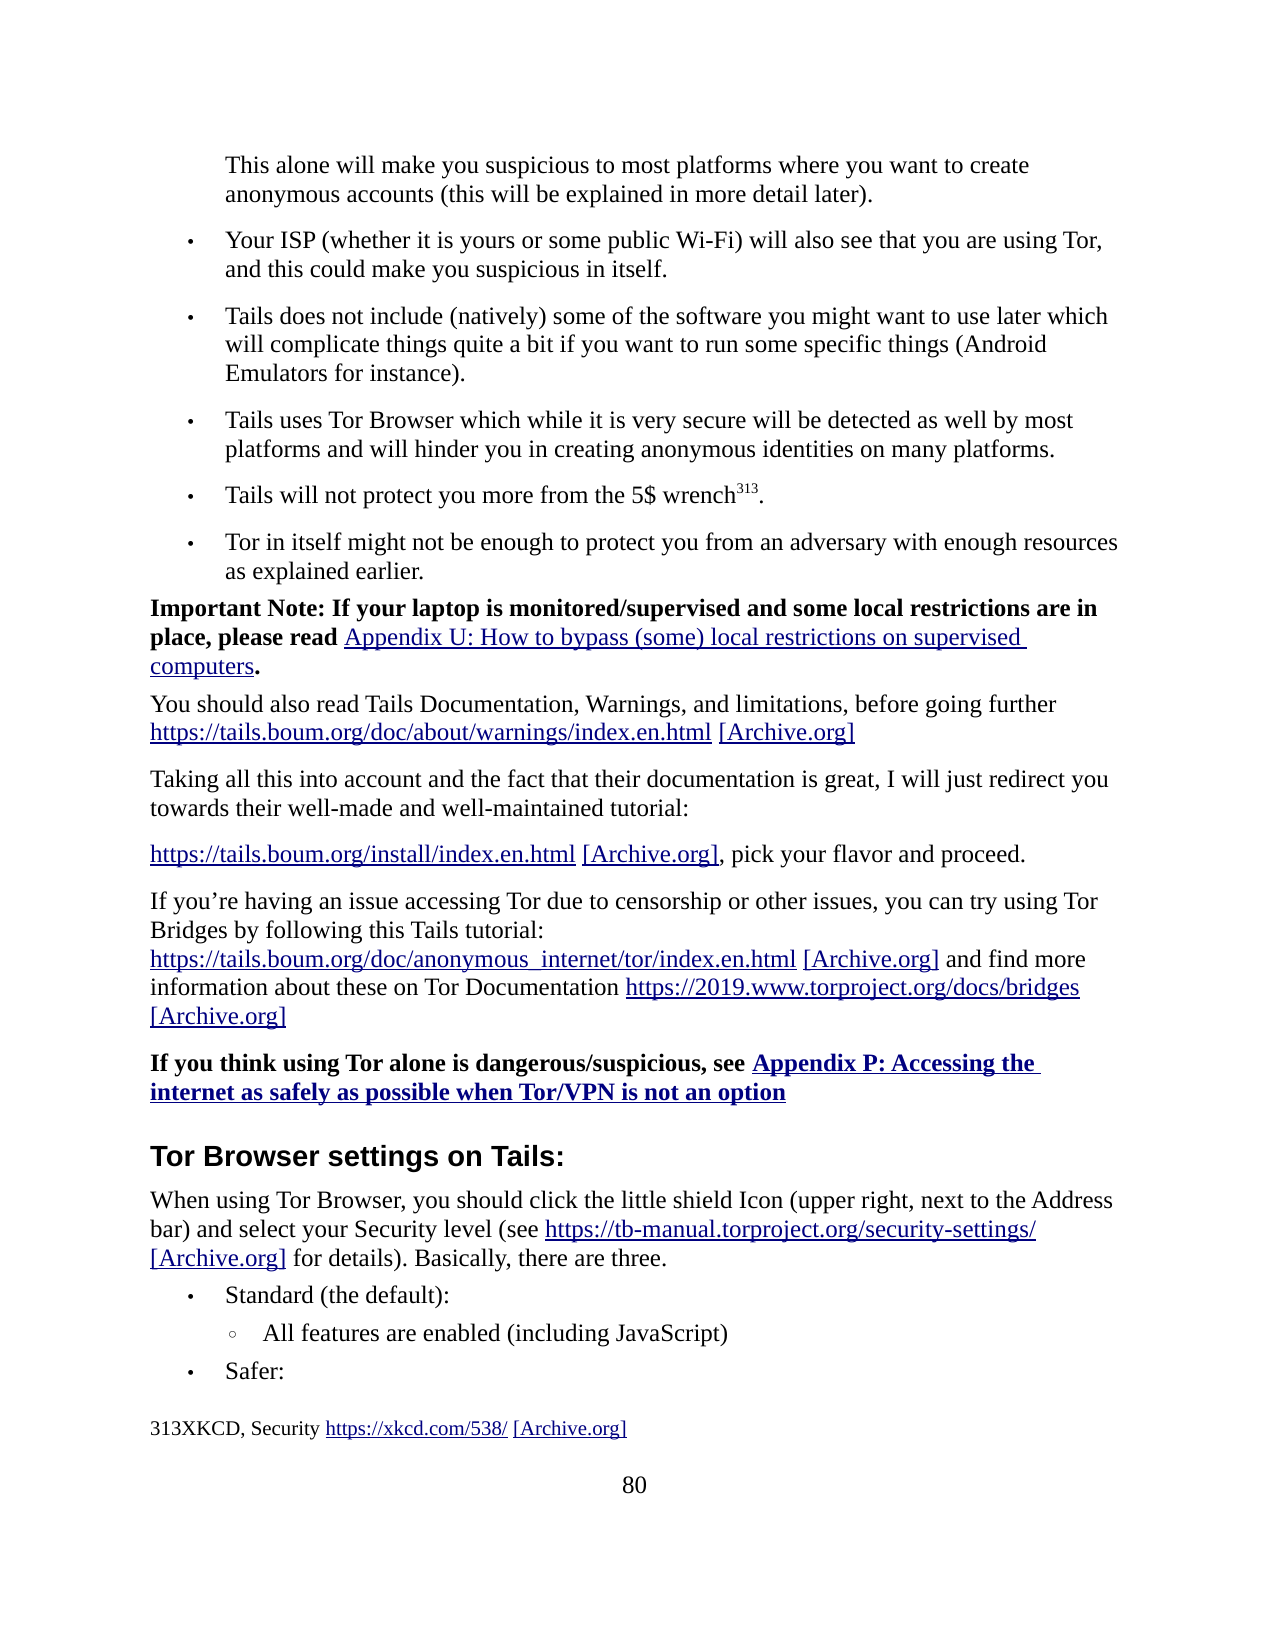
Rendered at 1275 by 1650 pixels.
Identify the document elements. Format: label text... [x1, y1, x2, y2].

text https://tails.boum.org/install/index.en.html [Archive.org], pick your flavor and proceed. [150, 839, 1125, 868]
text Important Note: If your laptop is monitored/supervised and some local restrictions are in place, please read Appendix U: How to bypass (some) local restrictions on supervised computers. [150, 593, 1125, 680]
list All features are enabled (including JavaScript) [225, 1318, 1125, 1347]
list Tor in itself might not be enough to protect you from an adversary with enough resources as explained earlier. [187, 527, 1125, 584]
list XKCD, Security https://xkcd.com/538/ [Archive.org] [150, 1416, 1125, 1440]
subtitle Tor Browser settings on Tails: [150, 1139, 1125, 1173]
list Standard (the default): [187, 1281, 1125, 1309]
text If you think using Tor alone is dangerous/suspicious, see Appendix P: Accessing the internet as safely as possible when Tor/VPN is not an option [150, 1048, 1125, 1105]
text If you’re having an issue accessing Tor due to censorship or other issues, you can try using Tor Bridges by following this Tails tutorial: https://tails.boum.org/doc/anonymous_internet/tor/index.en.html [Archive.org] and find more information about these on Tor Documentation https://2019.www.torproject.org/docs/bridges [Archive.org] [150, 886, 1125, 1030]
list Tails uses Tor Browser which while it is very secure will be detected as well by most platforms and will hinder you in creating anonymous identities on many platforms. [187, 405, 1125, 462]
text When using Tor Browser, you should click the little shield Icon (upper right, next to the Address bar) and select your Security level (see https://tb-manual.torproject.org/security-settings/ [Archive.org] for details). Basically, there are three. [150, 1185, 1125, 1272]
list Your ISP (whether it is yours or some public Wi-Fi) will also see that you are using Tor, and this could make you suspicious in itself. [187, 225, 1125, 283]
text You should also read Tails Documentation, Warnings, and limitations, before going further https://tails.boum.org/doc/about/warnings/index.en.html [Archive.org] [150, 689, 1125, 746]
list Tails will not protect you more from the 5$ wrench. [187, 480, 1125, 509]
list This alone will make you suspicious to most platforms where you want to create anonymous accounts (this will be explained in more detail later). [187, 150, 1125, 207]
list Safer: [187, 1356, 1125, 1385]
text Taking all this into account and the fact that their documentation is great, I will just redirect you towards their well-made and well-maintained tutorial: [150, 764, 1125, 822]
list Tails does not include (natively) some of the software you might want to use later which will complicate things quite a bit if you want to run some specific things (Android Emulators for instance). [187, 301, 1125, 387]
